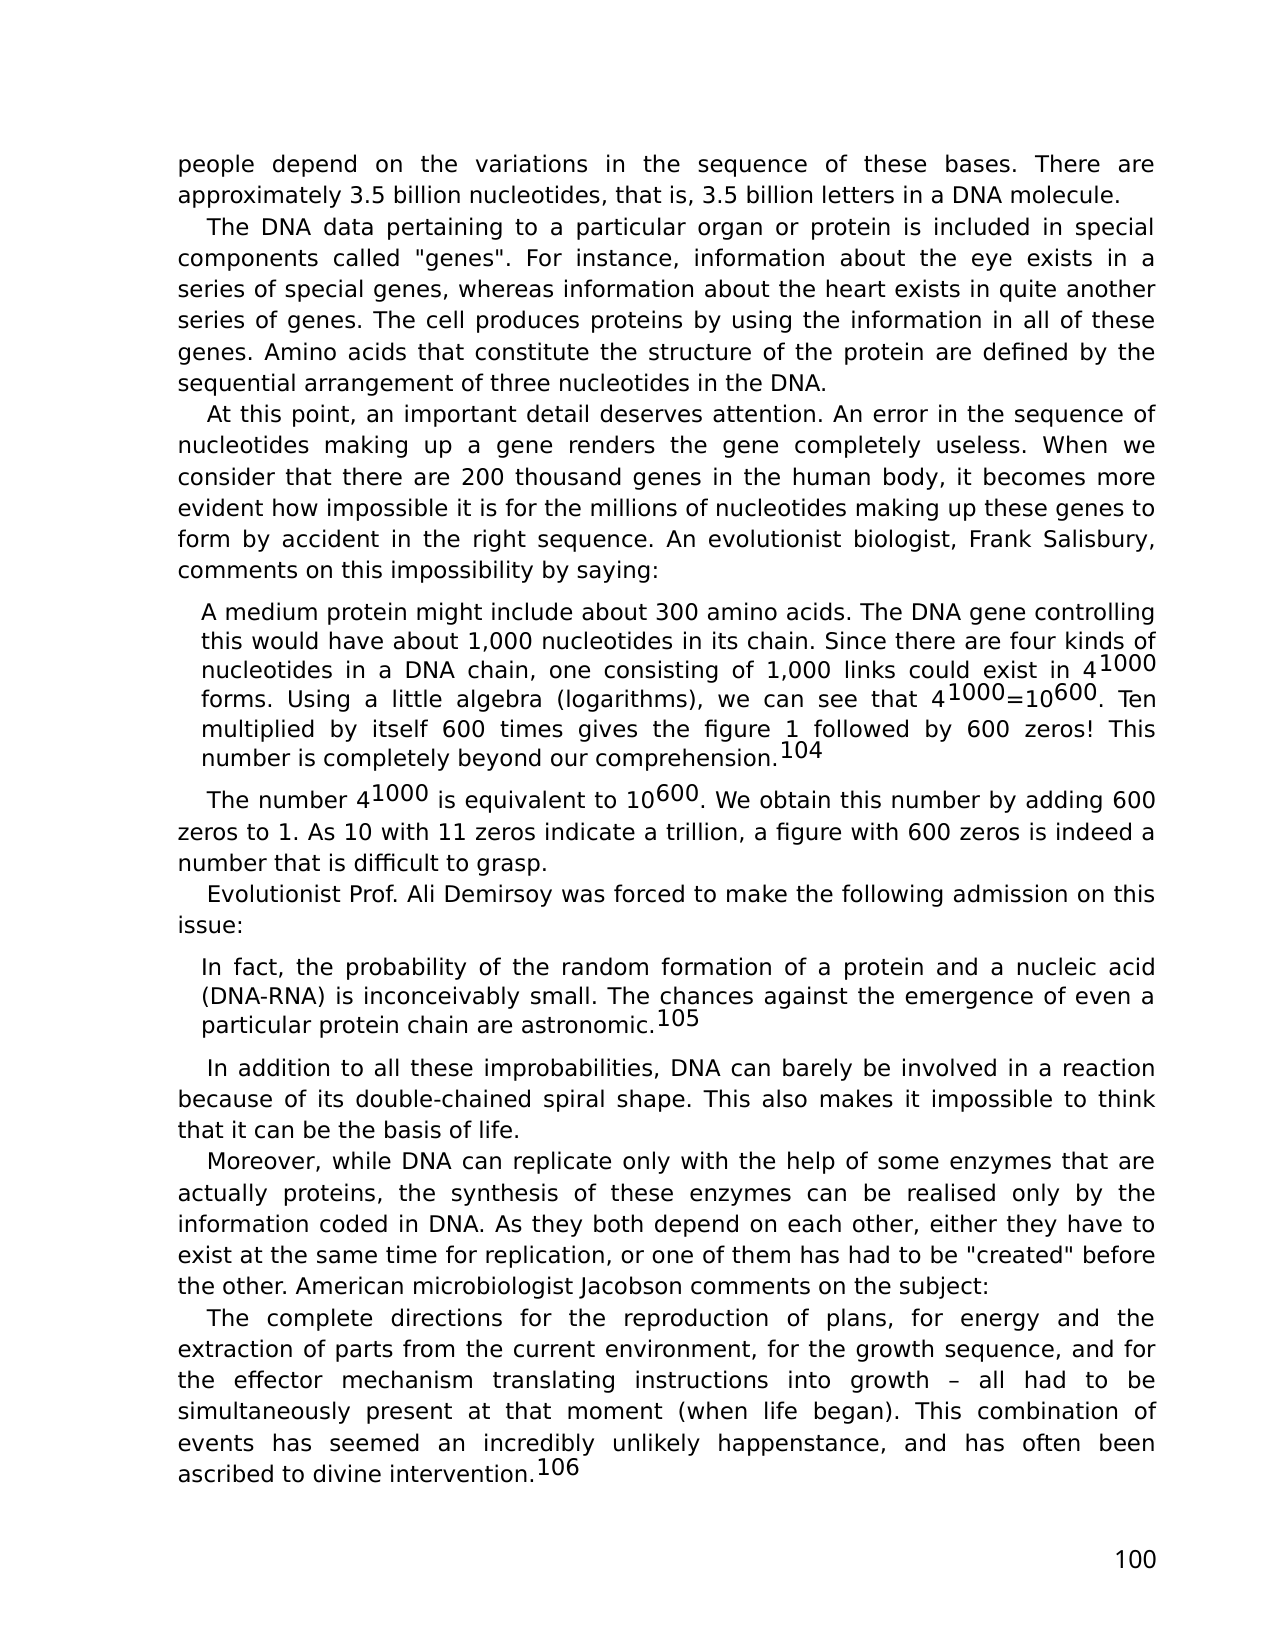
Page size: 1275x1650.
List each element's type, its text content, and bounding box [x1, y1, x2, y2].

text The complete directions for the reproduction of plans, for energy and the extraction of parts from the current environment, for the growth sequence, and for the effector mechanism translating instructions into growth – all had to be simultaneously present at that moment (when life began). This combination of events has seemed an incredibly unlikely happenstance, and has often been ascribed to divine intervention.106 [177, 1301, 1157, 1488]
text The DNA data pertaining to a particular organ or protein is included in special components called "genes". For instance, information about the eye exists in a series of special genes, whereas information about the heart exists in quite another series of genes. The cell produces proteins by using the information in all of these genes. Amino acids that constitute the structure of the protein are defined by the sequential arrangement of three nucleotides in the DNA. [177, 210, 1157, 398]
text At this point, an important detail deserves attention. An error in the sequence of nucleotides making up a gene renders the gene completely useless. When we consider that there are 200 thousand genes in the human body, it becomes more evident how impossible it is for the millions of nucleotides making up these genes to form by accident in the right sequence. An evolutionist biologist, Frank Salisbury, comments on this impossibility by saying: [177, 398, 1157, 585]
text Moreover, while DNA can replicate only with the help of some enzymes that are actually proteins, the synthesis of these enzymes can be realised only by the information coded in DNA. As they both depend on each other, either they have to exist at the same time for replication, or one of them has had to be "created" before the other. American microbiologist Jacobson comments on the subject: [177, 1145, 1157, 1301]
text Evolutionist Prof. Ali Demirsoy was forced to make the following admission on this issue: [177, 877, 1157, 940]
text In addition to all these improbabilities, DNA can barely be involved in a reaction because of its double-chained spiral shape. This also makes it impossible to think that it can be the basis of life. [177, 1051, 1157, 1145]
text The number 41000 is equivalent to 10600. We obtain this number by adding 600 zeros to 1. As 10 with 11 zeros indicate a trillion, a figure with 600 zeros is indeed a number that is difficult to grasp. [177, 784, 1157, 877]
text A medium protein might include about 300 amino acids. The DNA gene controlling this would have about 1,000 nucleotides in its chain. Since there are four kinds of nucleotides in a DNA chain, one consisting of 1,000 links could exist in 41000 forms. Using a little algebra (logarithms), we can see that 41000=10600. Ten multiplied by itself 600 times gives the figure 1 followed by 600 zeros! This number is completely beyond our comprehension.104 [201, 597, 1157, 772]
text In fact, the probability of the random formation of a protein and a nucleic acid (DNA-RNA) is inconceivably small. The chances against the emergence of even a particular protein chain are astronomic.105 [201, 952, 1157, 1039]
text people depend on the variations in the sequence of these bases. There are approximately 3.5 billion nucleotides, that is, 3.5 billion letters in a DNA molecule. [177, 148, 1157, 210]
